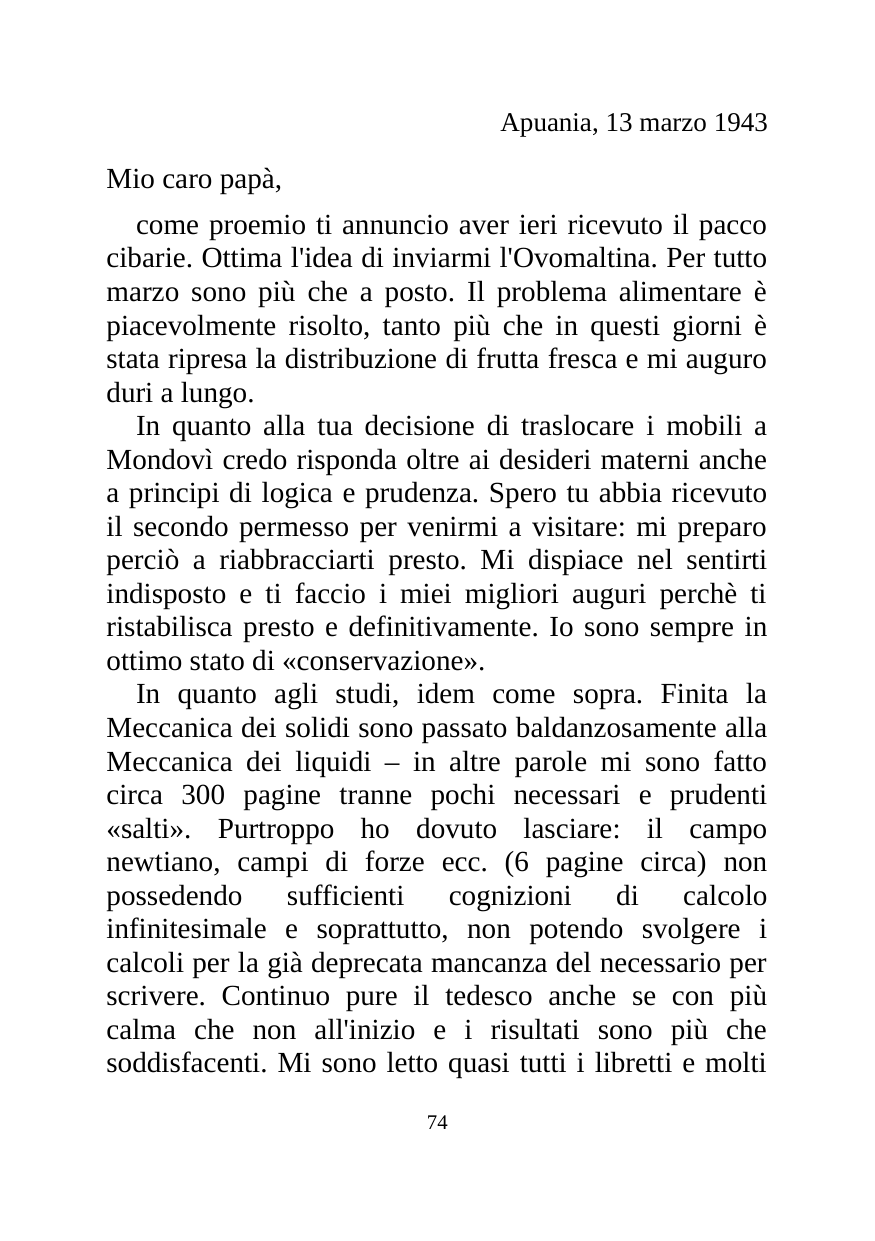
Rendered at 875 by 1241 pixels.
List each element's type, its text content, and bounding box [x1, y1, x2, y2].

text In quanto agli studi, idem come sopra. Finita la Meccanica dei solidi sono passato baldanzosamente alla Meccanica dei liquidi – in altre parole mi sono fatto circa 300 pagine tranne pochi necessari e prudenti «salti». Purtroppo ho dovuto lasciare: il campo newtiano, campi di forze ecc. (6 pagine circa) non possedendo sufficienti cognizioni di calcolo infinitesimale e soprattutto, non potendo svolgere i calcoli per la già deprecata mancanza del necessario per scrivere. Continuo pure il tedesco anche se con più calma che non all'inizio e i risultati sono più che soddisfacenti. Mi sono letto quasi tutti i libretti e molti [106, 677, 768, 1079]
subtitle Mio caro papà, [106, 161, 768, 194]
text Apuania, 13 marzo 1943 [106, 106, 768, 137]
text In quanto alla tua decisione di traslocare i mobili a Mondovì credo risponda oltre ai desideri materni anche a principi di logica e prudenza. Spero tu abbia ricevuto il secondo permesso per venirmi a visitare: mi preparo perciò a riabbracciarti presto. Mi dispiace nel sentirti indisposto e ti faccio i miei migliori auguri perchè ti ristabilisca presto e definitivamente. Io sono sempre in ottimo stato di «conservazione». [106, 408, 768, 677]
text come proemio ti annuncio aver ieri ricevuto il pacco cibarie. Ottima l'idea di inviarmi l'Ovomaltina. Per tutto marzo sono più che a posto. Il problema alimentare è piacevolmente risolto, tanto più che in questi giorni è stata ripresa la distribuzione di frutta fresca e mi auguro duri a lungo. [106, 207, 768, 408]
